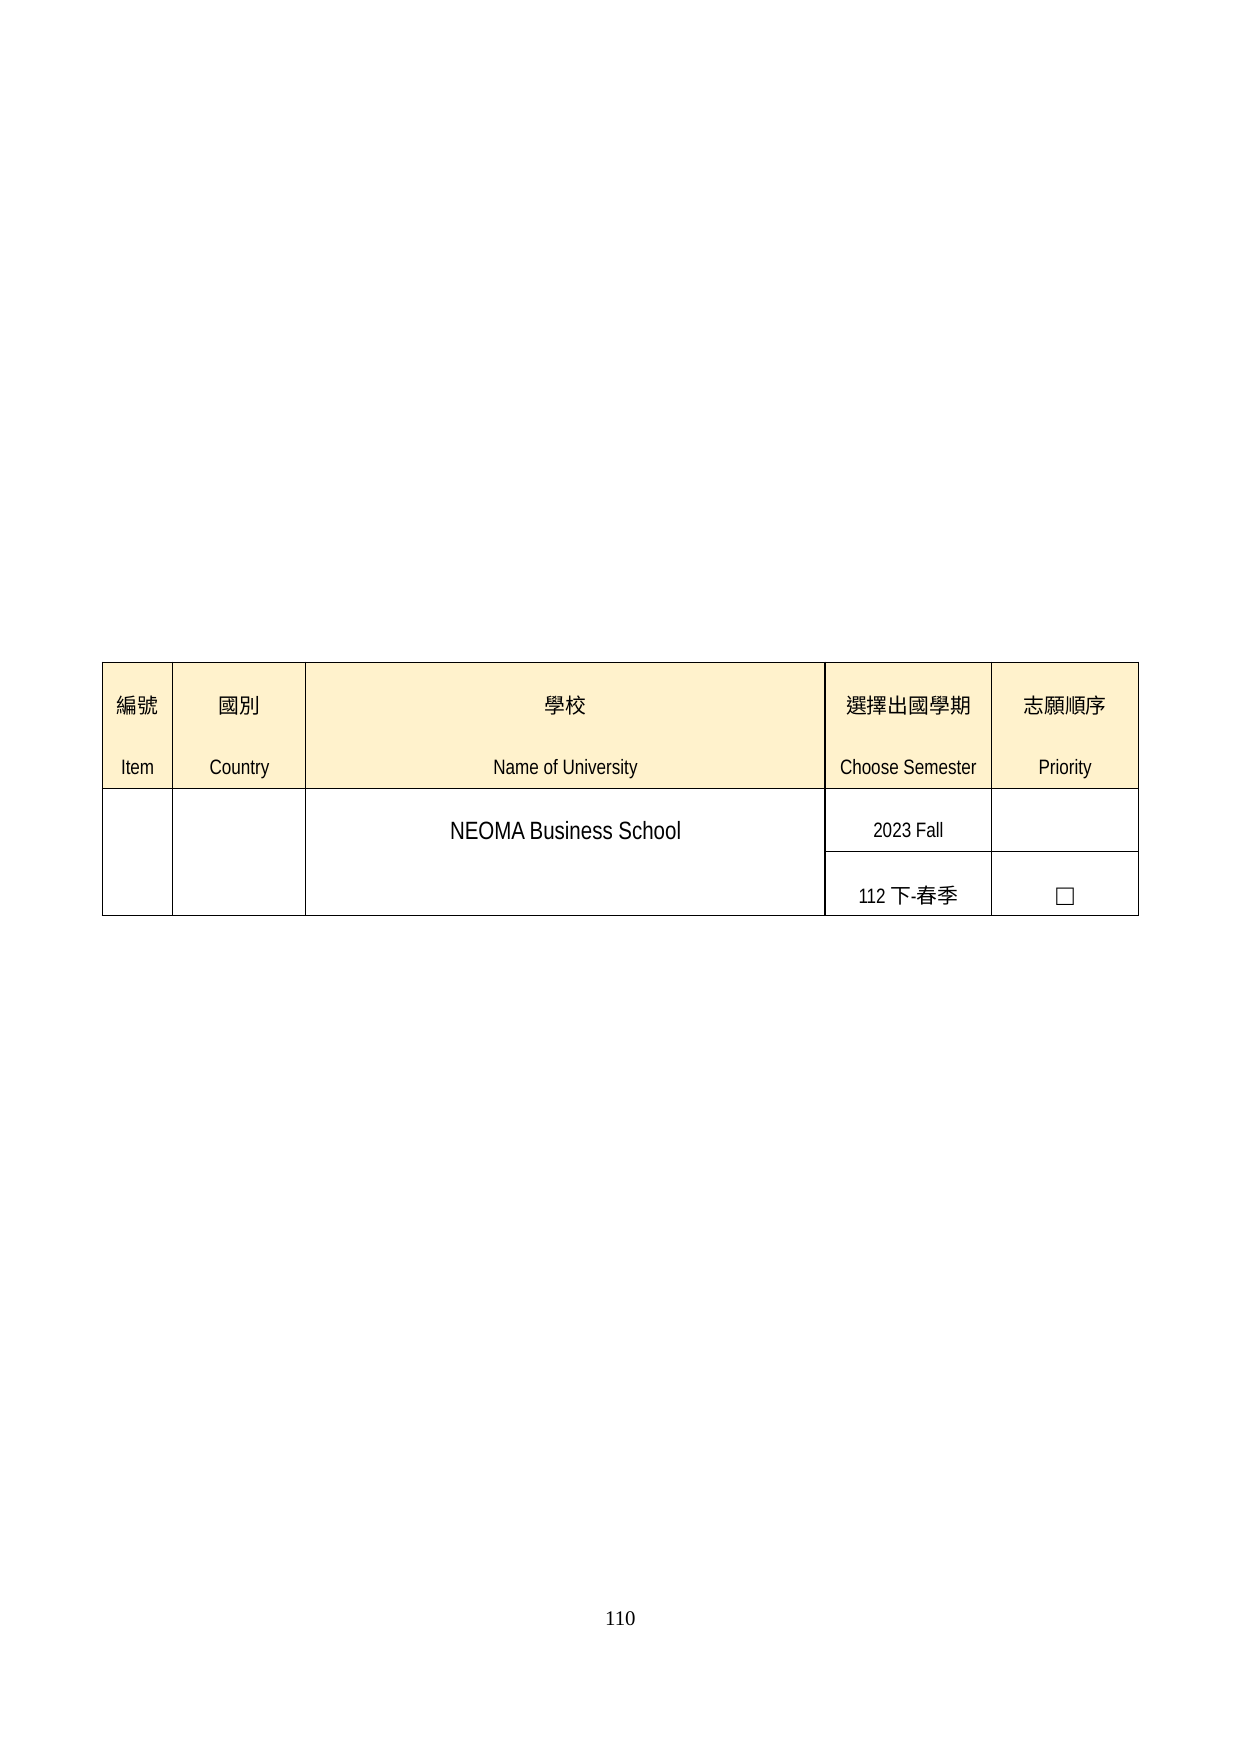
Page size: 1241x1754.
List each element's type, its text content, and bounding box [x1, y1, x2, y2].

table_cell NEOMA Business School [306, 789, 824, 915]
table_header 志願順序 Priority [992, 663, 1138, 788]
table_cell [992, 789, 1138, 851]
table_header 學校 Name of University [306, 663, 824, 788]
table_cell [103, 789, 172, 915]
table_header 編號 Item [103, 663, 172, 788]
table_header 選擇出國學期 Choose Semester [826, 663, 991, 788]
table_cell 2023 Fall [826, 789, 991, 851]
table_cell 112下-春季 [826, 852, 991, 915]
table_cell [173, 789, 305, 915]
table_cell □ [992, 852, 1138, 915]
table_header 國別 Country [173, 663, 305, 788]
